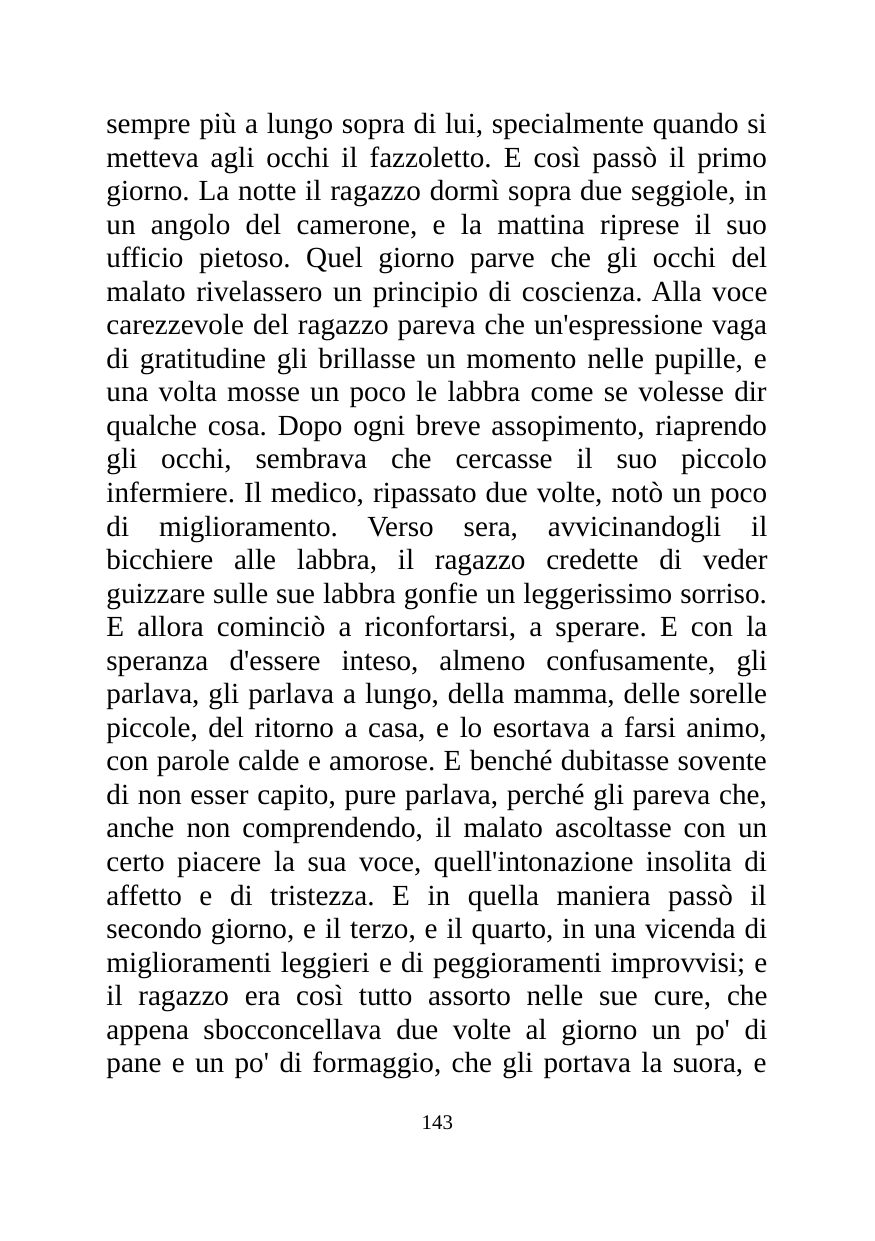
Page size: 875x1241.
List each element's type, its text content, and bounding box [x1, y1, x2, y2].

text sempre più a lungo sopra di lui, specialmente quando si metteva agli occhi il fazzoletto. E così passò il primo giorno. La notte il ragazzo dormì sopra due seggiole, in un angolo del camerone, e la mattina riprese il suo ufficio pietoso. Quel giorno parve che gli occhi del malato rivelassero un principio di coscienza. Alla voce carezzevole del ragazzo pareva che un'espressione vaga di gratitudine gli brillasse un momento nelle pupille, e una volta mosse un poco le labbra come se volesse dir qualche cosa. Dopo ogni breve assopimento, riaprendo gli occhi, sembrava che cercasse il suo piccolo infermiere. Il medico, ripassato due volte, notò un poco di miglioramento. Verso sera, avvicinandogli il bicchiere alle labbra, il ragazzo credette di veder guizzare sulle sue labbra gonfie un leggerissimo sorriso. E allora cominciò a riconfortarsi, a sperare. E con la speranza d'essere inteso, almeno confusamente, gli parlava, gli parlava a lungo, della mamma, delle sorelle piccole, del ritorno a casa, e lo esortava a farsi animo, con parole calde e amorose. E benché dubitasse sovente di non esser capito, pure parlava, perché gli pareva che, anche non comprendendo, il malato ascoltasse con un certo piacere la sua voce, quell'intonazione insolita di affetto e di tristezza. E in quella maniera passò il secondo giorno, e il terzo, e il quarto, in una vicenda di miglioramenti leggieri e di peggioramenti improvvisi; e il ragazzo era così tutto assorto nelle sue cure, che appena sbocconcellava due volte al giorno un po' di pane e un po' di formaggio, che gli portava la suora, e [106, 106, 768, 1079]
